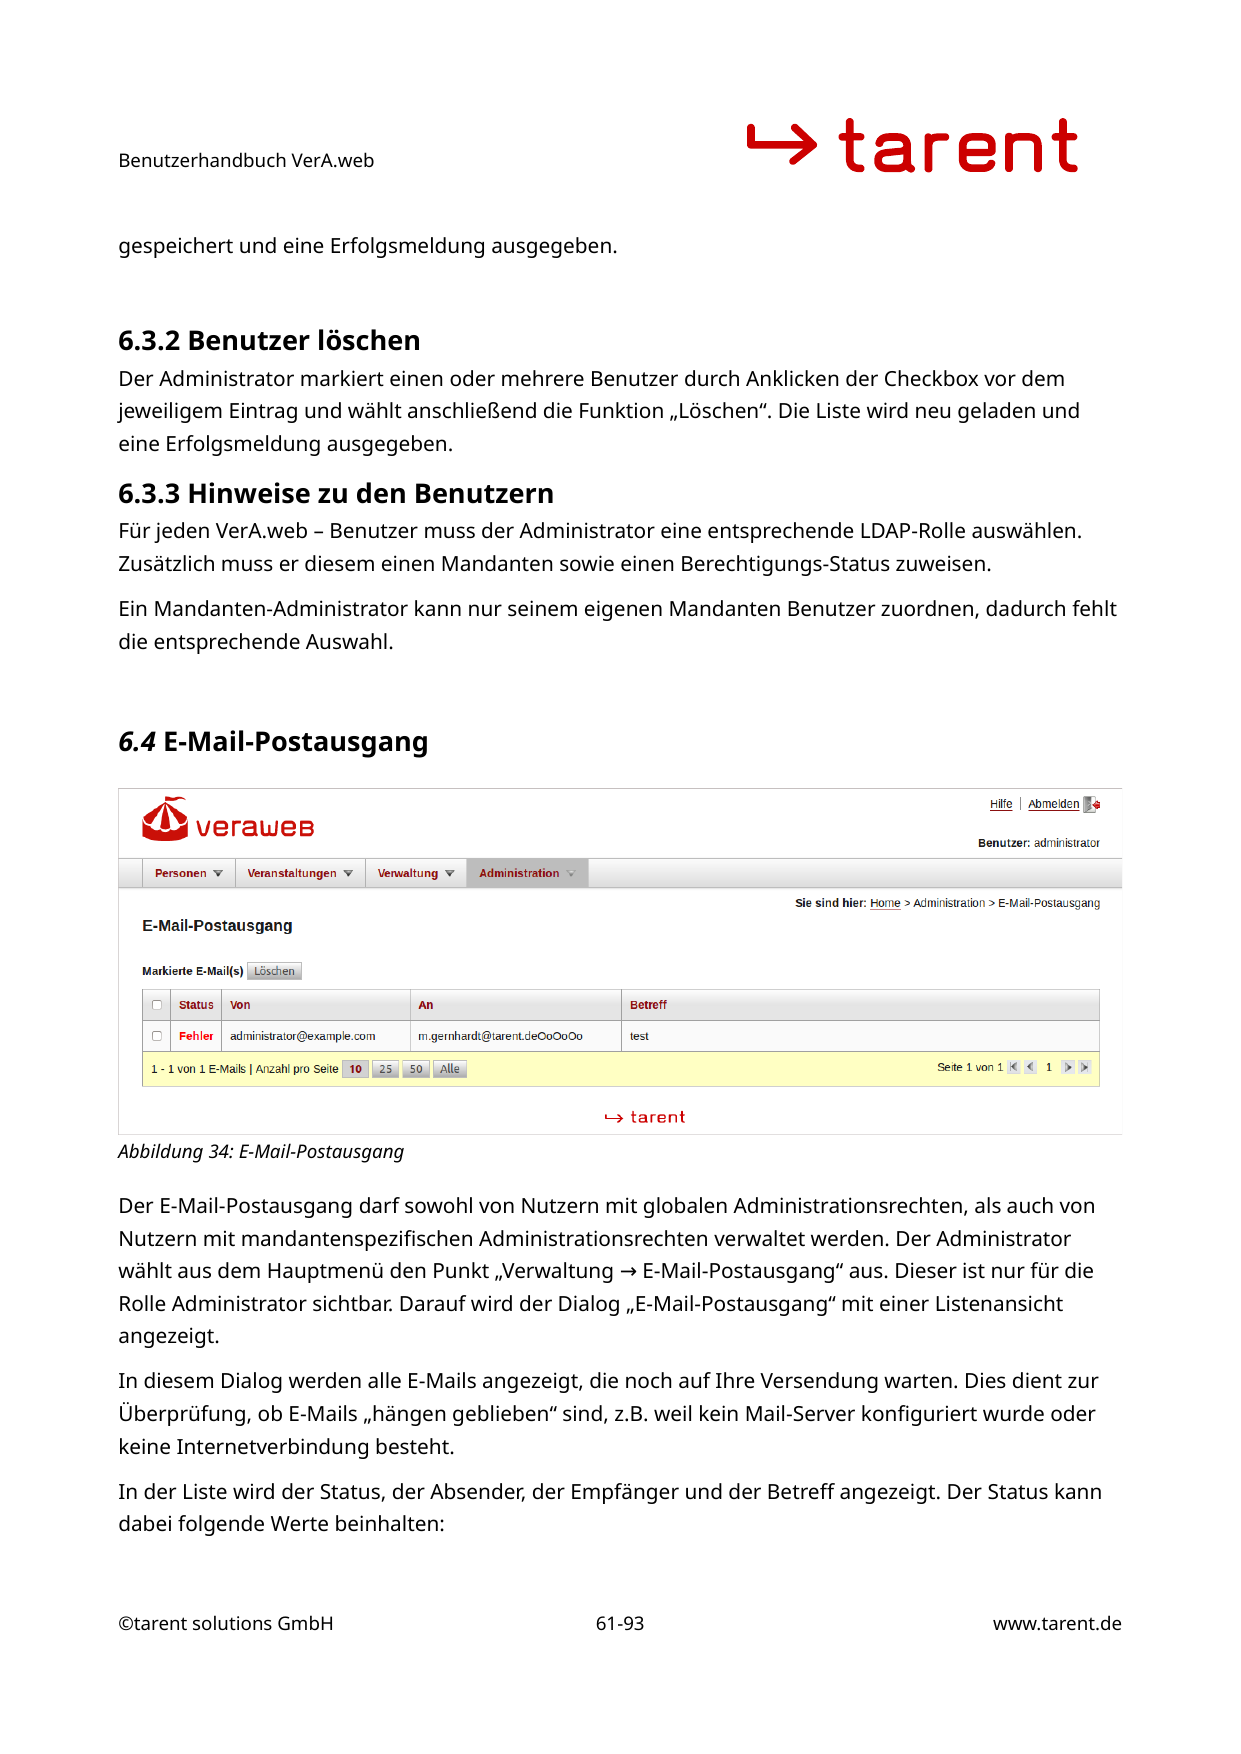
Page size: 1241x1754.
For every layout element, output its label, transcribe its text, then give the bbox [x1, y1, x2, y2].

subtitle Hinweise zu den Benutzern [118, 474, 1122, 511]
text [118, 764, 1122, 788]
subtitle Benutzer löschen [118, 322, 1122, 358]
text Der Administrator markiert einen oder mehrere Benutzer durch Anklicken der Checkbox vor dem jeweiligem Eintrag und wählt anschließend die Funktion „Löschen“. Die Liste wird neu geladen und eine Erfolgsmeldung ausgegeben. [118, 364, 1122, 458]
text Ein Mandanten-Administrator kann nur seinem eigenen Mandanten Benutzer zuordnen, dadurch fehlt die entsprechende Auswahl. [118, 594, 1122, 655]
text Für jeden VerA.web – Benutzer muss der Administrator eine entsprechende LDAP-Rolle auswählen. Zusätzlich muss er diesem einen Mandanten sowie einen Berechtigungs-Status zuweisen. [118, 517, 1122, 578]
text Der E-Mail-Postausgang darf sowohl von Nutzern mit globalen Administrationsrechten, als auch von Nutzern mit mandantenspezifischen Administrationsrechten verwaltet werden. Der Administrator wählt aus dem Hauptmenü den Punkt „Verwaltung → E-Mail-Postausgang“ aus. Dieser ist nur für die Rolle Administrator sichtbar. Darauf wird der Dialog „E-Mail-Postausgang“ mit einer Listenansicht angezeigt. [118, 1163, 1122, 1350]
text gespeichert und eine Erfolgsmeldung ausgegeben. [118, 232, 1122, 260]
text In der Liste wird der Status, der Absender, der Empfänger und der Betreff angezeigt. Der Status kann dabei folgende Werte beinhalten: [118, 1477, 1122, 1538]
text Abbildung 34: E-Mail-Postausgang [118, 1135, 1122, 1163]
picture [118, 788, 1123, 1135]
text In diesem Dialog werden alle E-Mails angezeigt, die noch auf Ihre Versendung warten. Dies dient zur Überprüfung, ob E-Mails „hängen geblieben“ sind, z.B. weil kein Mail-Server konfiguriert wurde oder keine Internetverbindung besteht. [118, 1367, 1122, 1460]
subtitle E-Mail-Postausgang [118, 722, 1122, 759]
